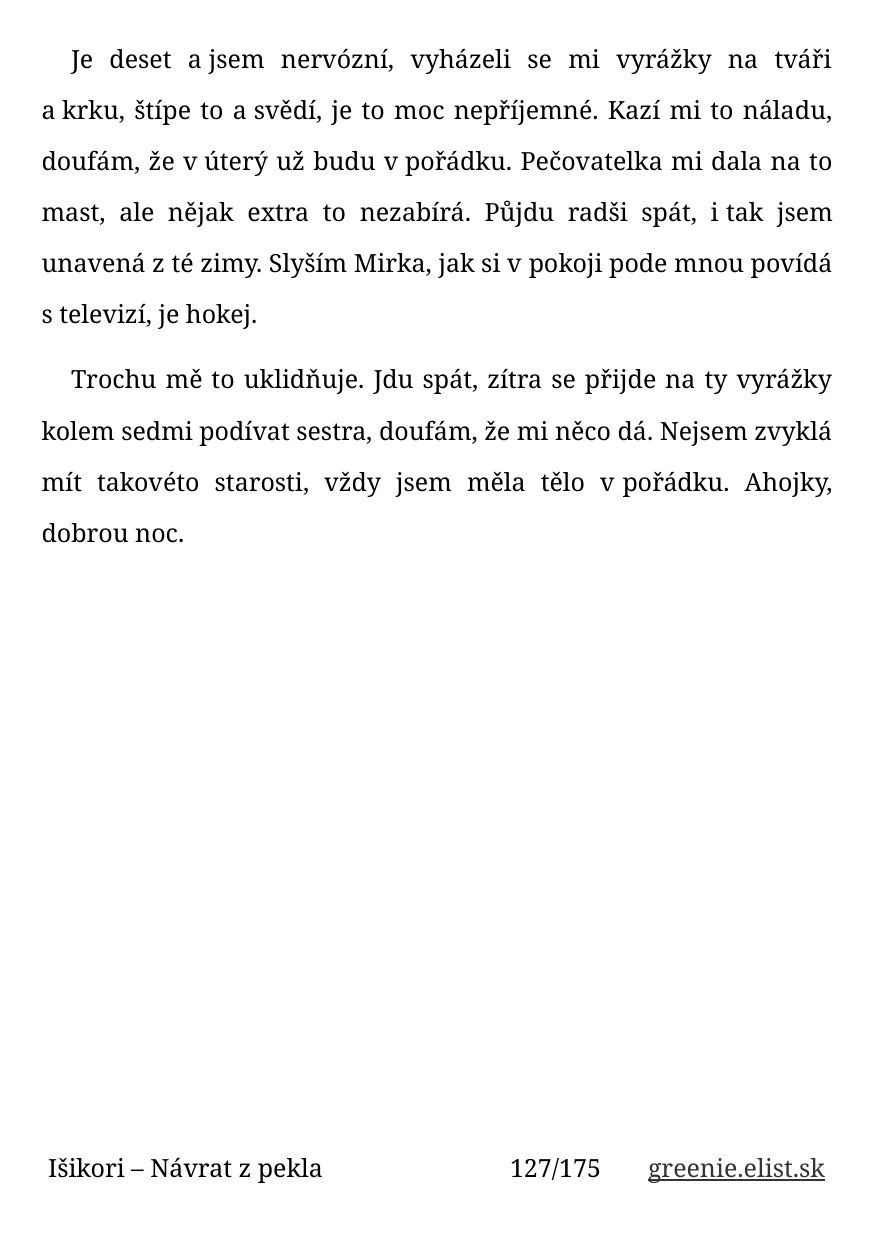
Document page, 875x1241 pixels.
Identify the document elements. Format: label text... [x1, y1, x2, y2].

text Trochu mě to uklidňuje. Jdu spát, zítra se přijde na ty vyrážky kolem sedmi podívat sestra, doufám, že mi něco dá. Nejsem zvyklá mít takovéto starosti, vždy jsem měla tělo v pořádku. Ahojky, dobrou noc. [41, 362, 833, 549]
text Je deset a jsem nervózní, vyházeli se mi vyrážky na tváři a krku, štípe to a svědí, je to moc nepříjemné. Kazí mi to náladu, doufám, že v úterý už budu v pořádku. Pečovatelka mi dala na to mast, ale nějak extra to nezabírá. Půjdu radši spát, i tak jsem unavená z té zimy. Slyším Mirka, jak si v pokoji pode mnou povídá s televizí, je hokej. [41, 41, 833, 331]
